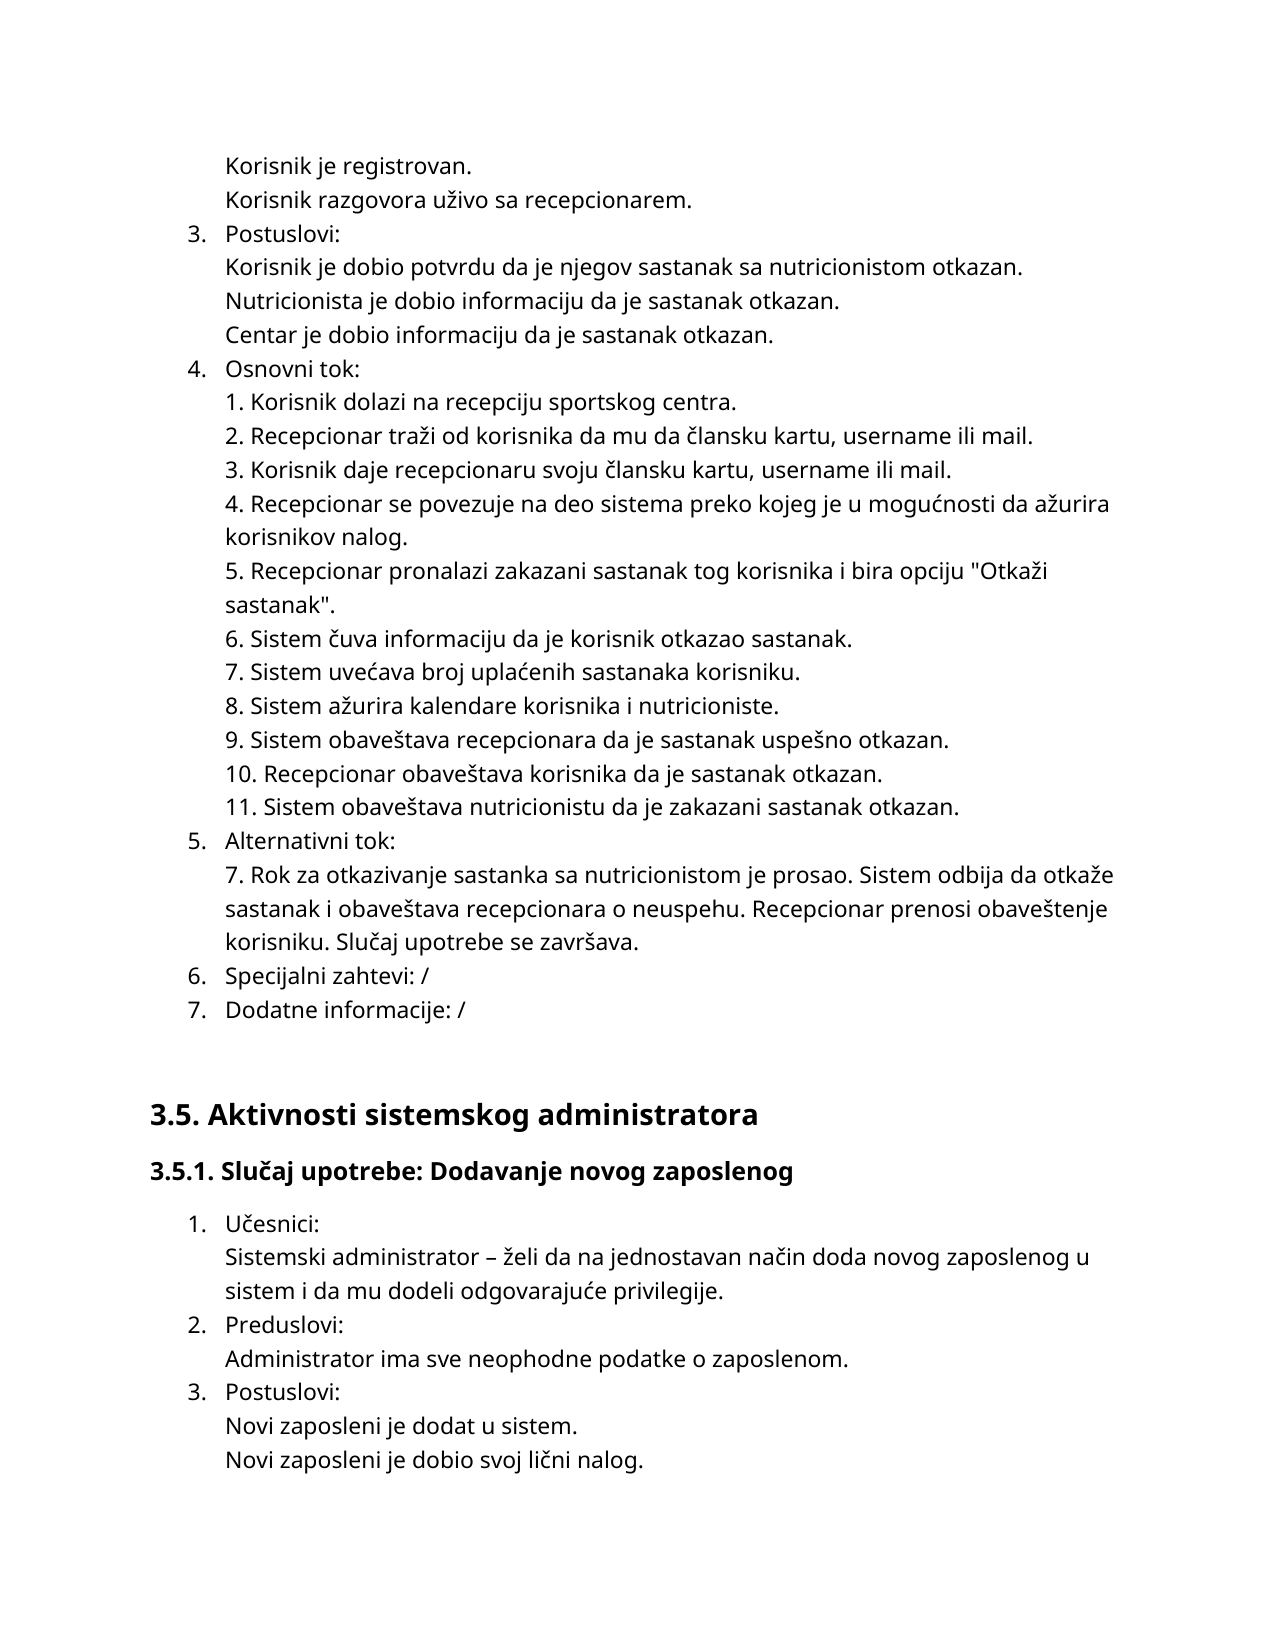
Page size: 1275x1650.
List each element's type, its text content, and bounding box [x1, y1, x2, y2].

list Učesnici: [187, 1207, 1125, 1239]
text 8. Sistem ažurira kalendare korisnika i nutricioniste. [225, 690, 1125, 721]
text Novi zaposleni je dobio svoj lični nalog. [150, 1444, 1125, 1475]
list Postuslovi: [187, 1376, 1125, 1407]
list Administrator ima sve neophodne podatke o zaposlenom. [225, 1342, 1125, 1374]
text 2. Recepcionar traži od korisnika da mu da člansku kartu, username ili mail. [225, 420, 1125, 451]
list Specijalni zahtevi: / [187, 960, 1125, 991]
list 7. Rok za otkazivanje sastanka sa nutricionistom je prosao. Sistem odbija da otkaže sastanak i obaveštava recepcionara o neuspehu. Recepcionar prenosi obaveštenje korisniku. Slučaj upotrebe se završava. [225, 859, 1125, 957]
list Nutricionista je dobio informaciju da je sastanak otkazan. [225, 285, 1125, 316]
text 5. Recepcionar pronalazi zakazani sastanak tog korisnika i bira opciju "Otkaži sastanak". [225, 555, 1125, 620]
text 3. Korisnik daje recepcionaru svoju člansku kartu, username ili mail. [225, 454, 1125, 485]
list Sistemski administrator – želi da na jednostavan način doda novog zaposlenog u sistem i da mu dodeli odgovarajuće privilegije. [225, 1241, 1125, 1306]
list Korisnik razgovora uživo sa recepcionarem. [225, 184, 1125, 215]
text 10. Recepcionar obaveštava korisnika da je sastanak otkazan. [225, 757, 1125, 789]
list Korisnik je dobio potvrdu da je njegov sastanak sa nutricionistom otkazan. [225, 251, 1125, 282]
text 11. Sistem obaveštava nutricionistu da je zakazani sastanak otkazan. [225, 791, 1125, 822]
text 3.5.1. Slučaj upotrebe: Dodavanje novog zaposlenog [150, 1154, 1125, 1188]
text 1. Korisnik dolazi na recepciju sportskog centra. [225, 386, 1125, 417]
list Osnovni tok: [187, 352, 1125, 384]
list Dodatne informacije: / [187, 994, 1125, 1025]
list Alternativni tok: [187, 825, 1125, 856]
text Novi zaposleni je dodat u sistem. [150, 1410, 1125, 1441]
list Preduslovi: [187, 1309, 1125, 1340]
text 7. Sistem uvećava broj uplaćenih sastanaka korisniku. [225, 656, 1125, 687]
text 6. Sistem čuva informaciju da je korisnik otkazao sastanak. [225, 622, 1125, 654]
text 9. Sistem obaveštava recepcionara da je sastanak uspešno otkazan. [225, 724, 1125, 755]
list Postuslovi: [187, 217, 1125, 249]
text 3.5. Aktivnosti sistemskog administratora [150, 1094, 1125, 1134]
text 4. Recepcionar se povezuje na deo sistema preko kojeg je u mogućnosti da ažurira korisnikov nalog. [225, 487, 1125, 552]
list Centar je dobio informaciju da je sastanak otkazan. [225, 319, 1125, 350]
list Korisnik je registrovan. [225, 150, 1125, 181]
